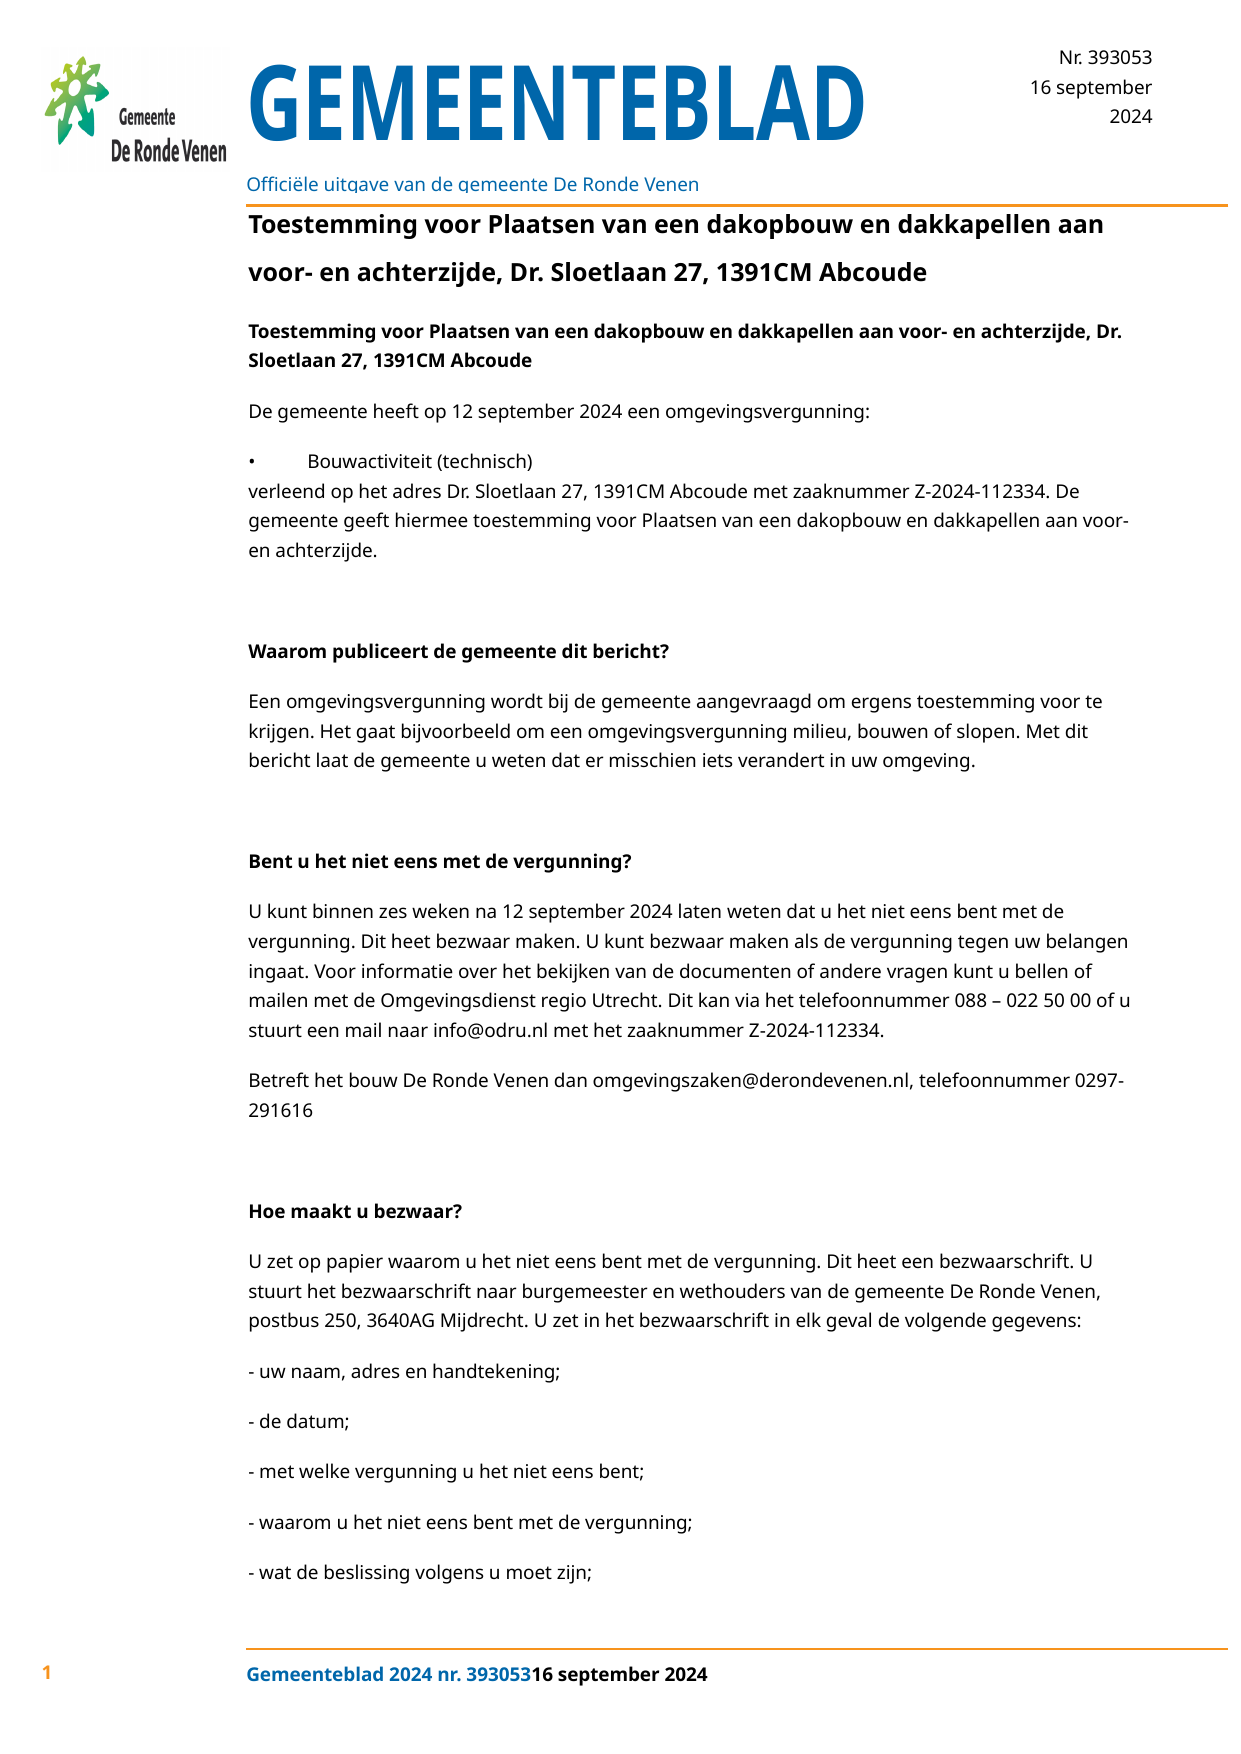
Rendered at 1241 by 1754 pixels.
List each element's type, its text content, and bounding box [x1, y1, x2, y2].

text Hoe maakt u bezwaar? [248, 1198, 1152, 1224]
text Waarom publiceert de gemeente dit bericht? [248, 638, 1152, 664]
text verleend op het adres Dr. Sloetlaan 27, 1391CM Abcoude met zaaknummer Z-2024-112334. De gemeente geeft hiermee toestemming voor Plaatsen van een dakopbouw en dakkapellen aan voor- en achterzijde. [248, 478, 1152, 563]
text Betreft het bouw De Ronde Venen dan omgevingszaken@derondevenen.nl, telefoonnummer 0297-291616 [248, 1067, 1152, 1123]
text Toestemming voor Plaatsen van een dakopbouw en dakkapellen aan voor- en achterzijde, Dr. Sloetlaan 27, 1391CM Abcoude [248, 207, 1152, 288]
text Een omgevingsvergunning wordt bij de gemeente aangevraagd om ergens toestemming voor te krijgen. Het gaat bijvoorbeeld om een omgevingsvergunning milieu, bouwen of slopen. Met dit bericht laat de gemeente u weten dat er misschien iets verandert in uw omgeving. [248, 688, 1152, 773]
text - uw naam, adres en handtekening; [248, 1358, 1152, 1384]
list Bouwactiviteit (technisch) [248, 448, 1152, 474]
text - de datum; [248, 1408, 1152, 1434]
text De gemeente heeft op 12 september 2024 een omgevingsvergunning: [248, 398, 1152, 424]
text Toestemming voor Plaatsen van een dakopbouw en dakkapellen aan voor- en achterzijde, Dr. Sloetlaan 27, 1391CM Abcoude [248, 318, 1152, 373]
text Bent u het niet eens met de vergunning? [248, 848, 1152, 874]
text - met welke vergunning u het niet eens bent; [248, 1459, 1152, 1484]
picture [41, 47, 231, 172]
text U kunt binnen zes weken na 12 september 2024 laten weten dat u het niet eens bent met de vergunning. Dit heet bezwaar maken. U kunt bezwaar maken als de vergunning tegen uw belangen ingaat. Voor informatie over het bekijken van de documenten of andere vragen kunt u bellen of mailen met de Omgevingsdienst regio Utrecht. Dit kan via het telefoonnummer 088 – 022 50 00 of u stuurt een mail naar info@odru.nl met het zaaknummer Z-2024-112334. [248, 899, 1152, 1043]
text U zet op papier waarom u het niet eens bent met de vergunning. Dit heet een bezwaarschrift. U stuurt het bezwaarschrift naar burgemeester en wethouders van de gemeente De Ronde Venen, postbus 250, 3640AG Mijdrecht. U zet in het bezwaarschrift in elk geval de volgende gegevens: [248, 1248, 1152, 1333]
text - waarom u het niet eens bent met de vergunning; [248, 1509, 1152, 1535]
text - wat de beslissing volgens u moet zijn; [248, 1559, 1152, 1585]
